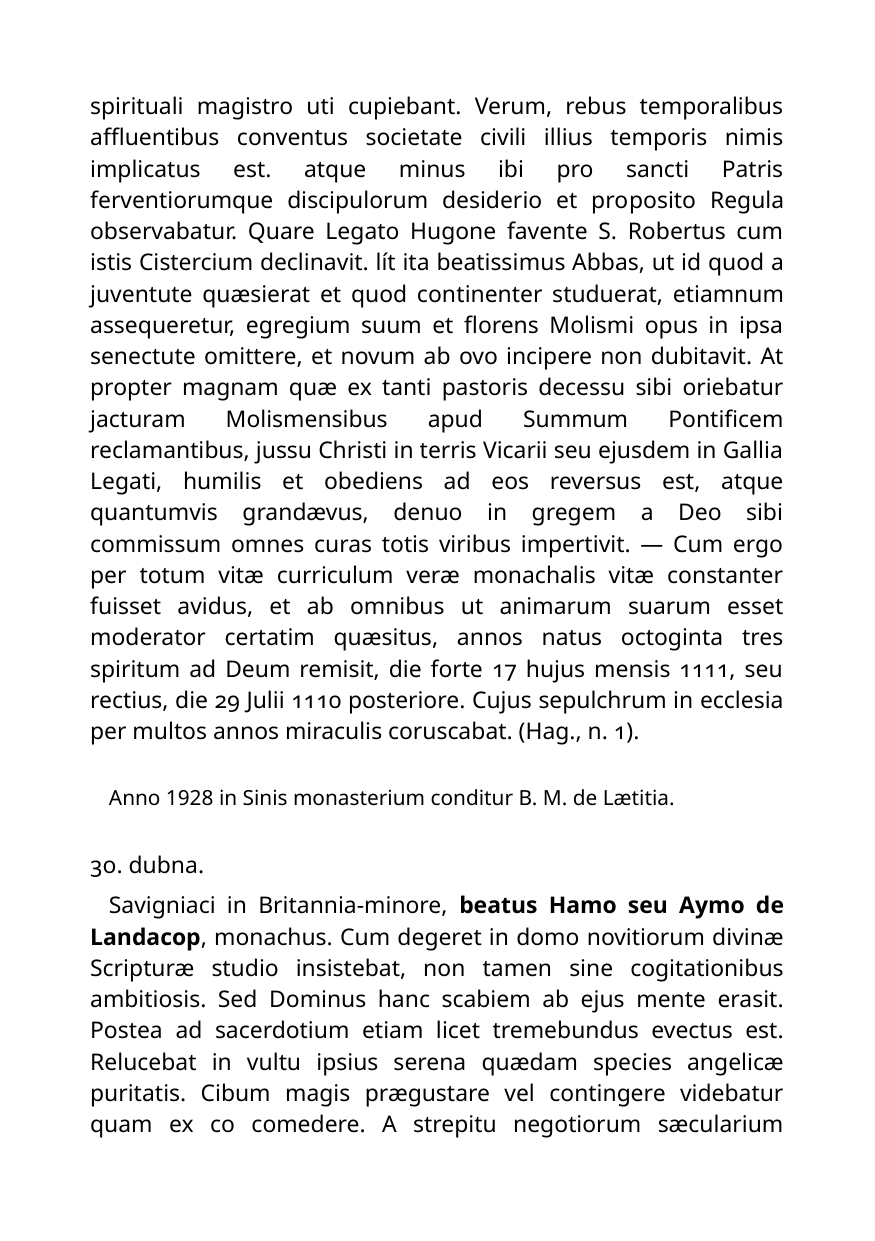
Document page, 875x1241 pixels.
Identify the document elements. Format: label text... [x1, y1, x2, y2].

text Savigniaci in Britannia-minore, beatus Hamo seu Aymo de Landacop, monachus. Cum degeret in domo novitiorum divinæ Scripturæ studio insistebat, non tamen sine cogitationibus ambitiosis. Sed Dominus hanc scabiem ab ejus mente erasit. Postea ad sacerdotium etiam licet tremebundus evectus est. Relucebat in vultu ipsius serena quædam species angelicæ puritatis. Cibum magis prægustare vel contingere videbatur quam ex co comedere. A strepitu negotiorum sæcularium [90, 889, 784, 1139]
text 3o. dubna. [90, 849, 784, 881]
text Anno 1928 in Sinis monasterium conditur B. M. de Lætitia. [90, 783, 784, 812]
text spirituali magistro uti cupiebant. Verum, rebus temporalibus affluentibus conventus societate civili illius temporis nimis implicatus est. atque minus ibi pro sancti Patris ferventiorumque discipulorum desiderio et pro­posito Regula observabatur. Quare Legato Hugone favente S. Robertus cum istis Cistercium declinavit. lít ita beatissi­mus Abbas, ut id quod a juventute quæsierat et quod con­tinenter studuerat, etiamnum assequeretur, egregium suum et florens Molismi opus in ipsa senectute omittere, et novum ab ovo incipere non dubitavit. At propter magnam quæ ex tanti pastoris decessu sibi oriebatur jacturam Molismensibus apud Summum Pontificem reclamantibus, jussu Christi in terris Vicarii seu ejusdem in Gallia Legati, humilis et obediens ad eos reversus est, atque quantumvis grandævus, denuo in gregem a Deo sibi commissum omnes curas totis viribus impertivit. — Cum ergo per totum vitæ curriculum veræ monachalis vitæ constanter fuisset avidus, et ab omnibus ut animarum suarum esset moderator certatim quæsitus, annos natus octoginta tres spiritum ad Deum remisit, die forte 17 hujus mensis 1111, seu rectius, die 29 Julii 1110 posteriore. Cujus sepulchrum in ecclesia per multos annos miraculis coruscabat. (Hag., n. 1). [90, 90, 784, 746]
